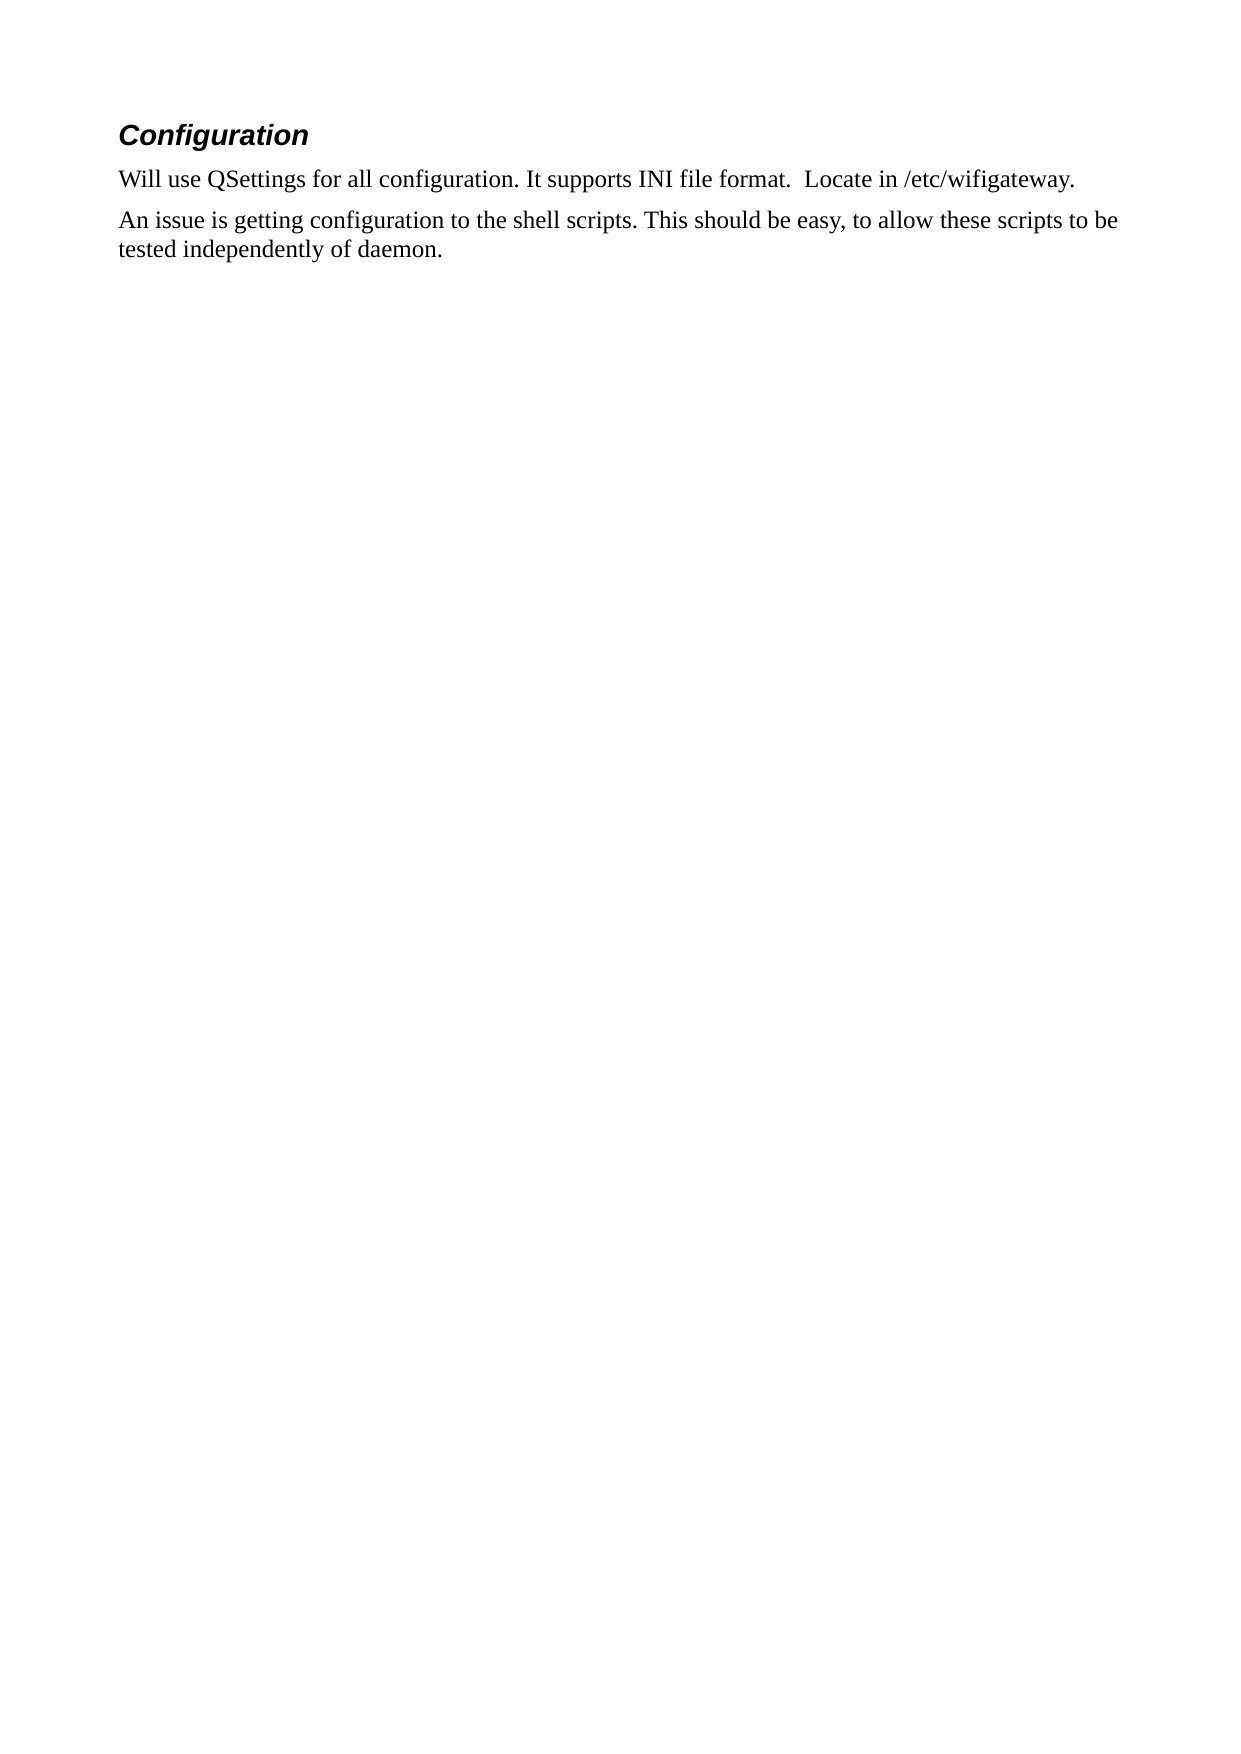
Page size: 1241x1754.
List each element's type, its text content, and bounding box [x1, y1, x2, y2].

text Will use QSettings for all configuration. It supports INI file format. Locate in /etc/wifigateway. [118, 164, 1122, 192]
text An issue is getting configuration to the shell scripts. This should be easy, to allow these scripts to be tested independently of daemon. [118, 205, 1122, 262]
subtitle Configuration [118, 118, 1122, 152]
